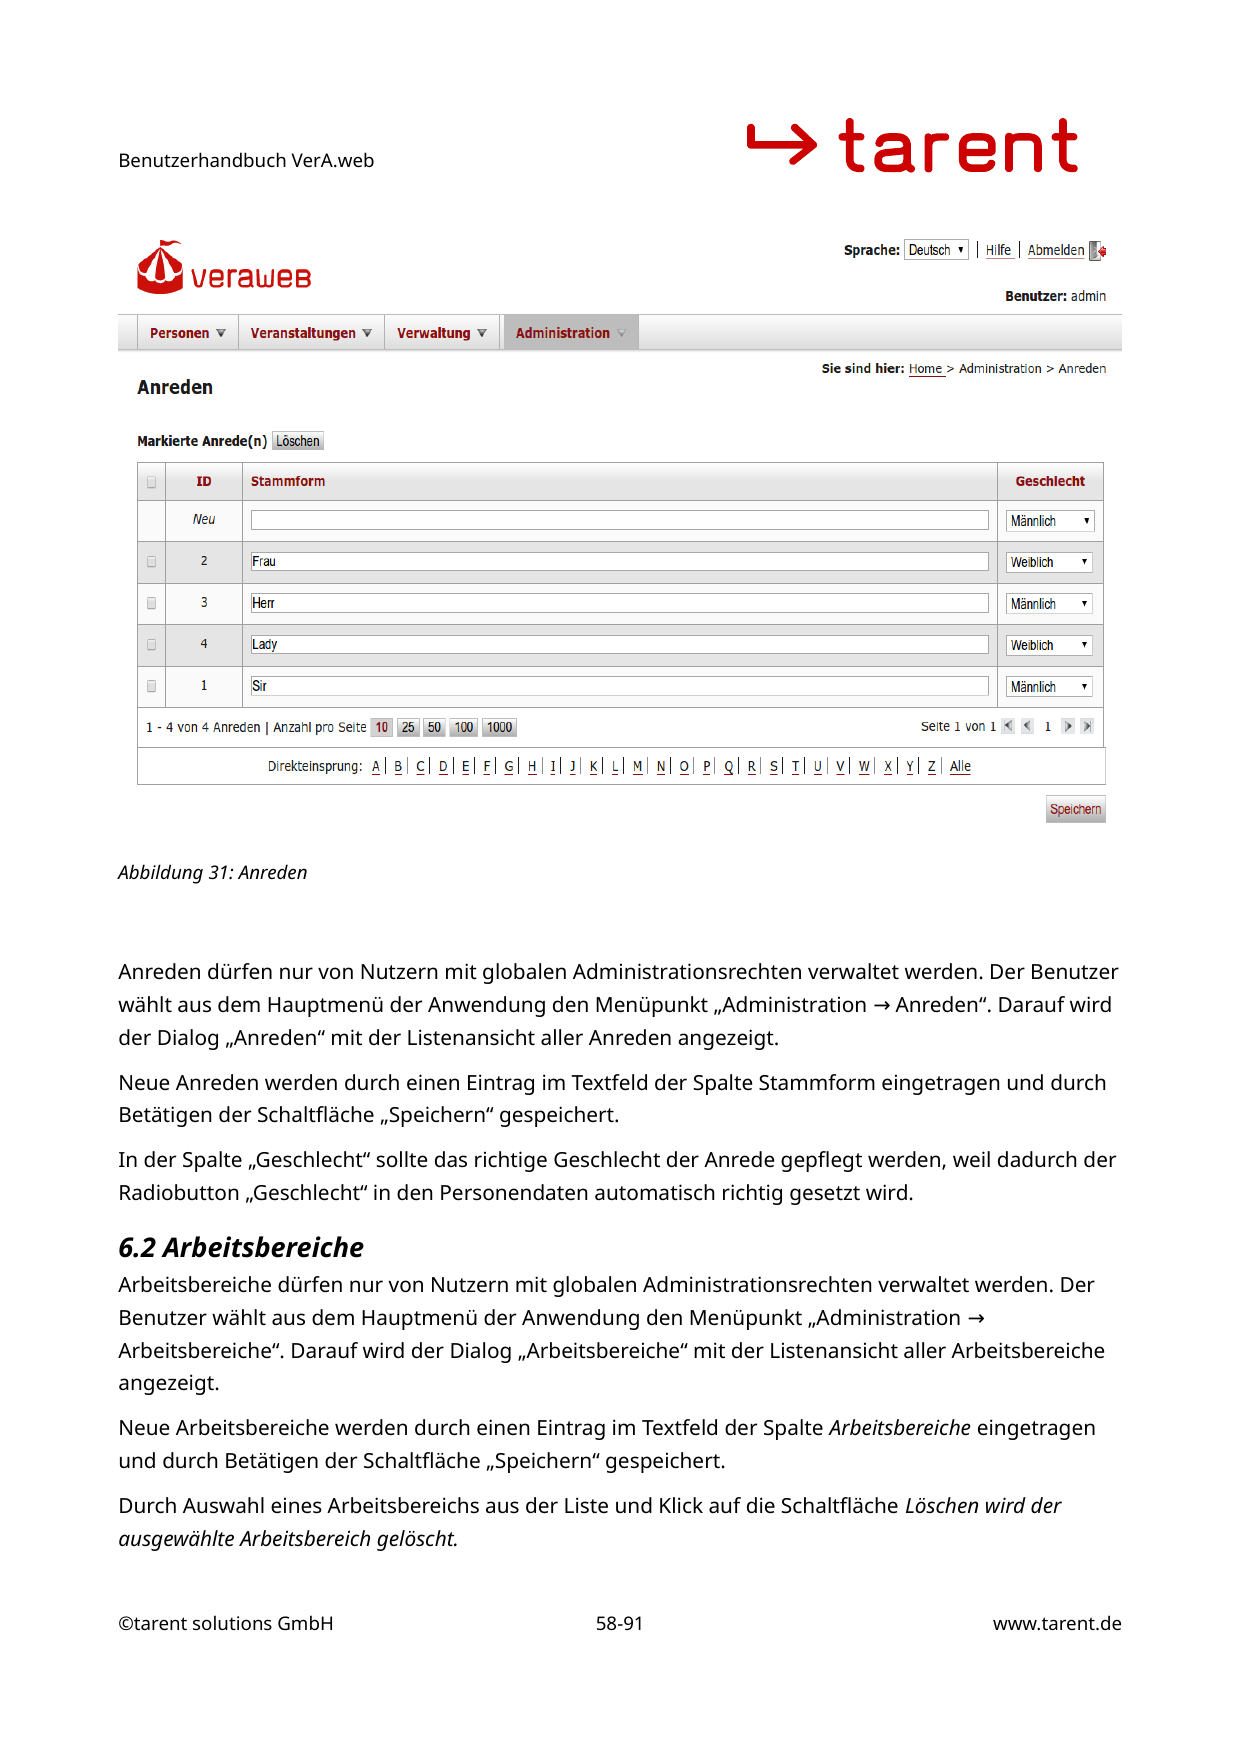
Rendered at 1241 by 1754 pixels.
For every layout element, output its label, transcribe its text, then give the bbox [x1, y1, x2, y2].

text Neue Anreden werden durch einen Eintrag im Textfeld der Spalte Stammform eingetragen und durch Betätigen der Schaltfläche „Speichern“ gespeichert. [118, 1068, 1122, 1129]
text Arbeitsbereiche dürfen nur von Nutzern mit globalen Administrationsrechten verwaltet werden. Der Benutzer wählt aus dem Hauptmenü der Anwendung den Menüpunkt „Administration → Arbeitsbereiche“. Darauf wird der Dialog „Arbeitsbereiche“ mit der Listenansicht aller Arbeitsbereiche angezeigt. [118, 1271, 1122, 1397]
text Durch Auswahl eines Arbeitsbereichs aus der Liste und Klick auf die Schaltfläche Löschen wird der ausgewählte Arbeitsbereich gelöscht. [118, 1491, 1122, 1552]
text Neue Arbeitsbereiche werden durch einen Eintrag im Textfeld der Spalte Arbeitsbereiche eingetragen und durch Betätigen der Schaltfläche „Speichern“ gespeichert. [118, 1413, 1122, 1474]
text In der Spalte „Geschlecht“ sollte das richtige Geschlecht der Anrede gepflegt werden, weil dadurch der Radiobutton „Geschlecht“ in den Personendaten automatisch richtig gesetzt wird. [118, 1145, 1122, 1206]
subtitle Arbeitsbereiche [118, 1228, 1122, 1265]
text Abbildung 31: Anreden [118, 832, 1122, 885]
text Anreden dürfen nur von Nutzern mit globalen Administrationsrechten verwaltet werden. Der Benutzer wählt aus dem Hauptmenü der Anwendung den Menüpunkt „Administration → Anreden“. Darauf wird der Dialog „Anreden“ mit der Listenansicht aller Anreden angezeigt. [118, 957, 1122, 1051]
picture [118, 231, 1122, 832]
